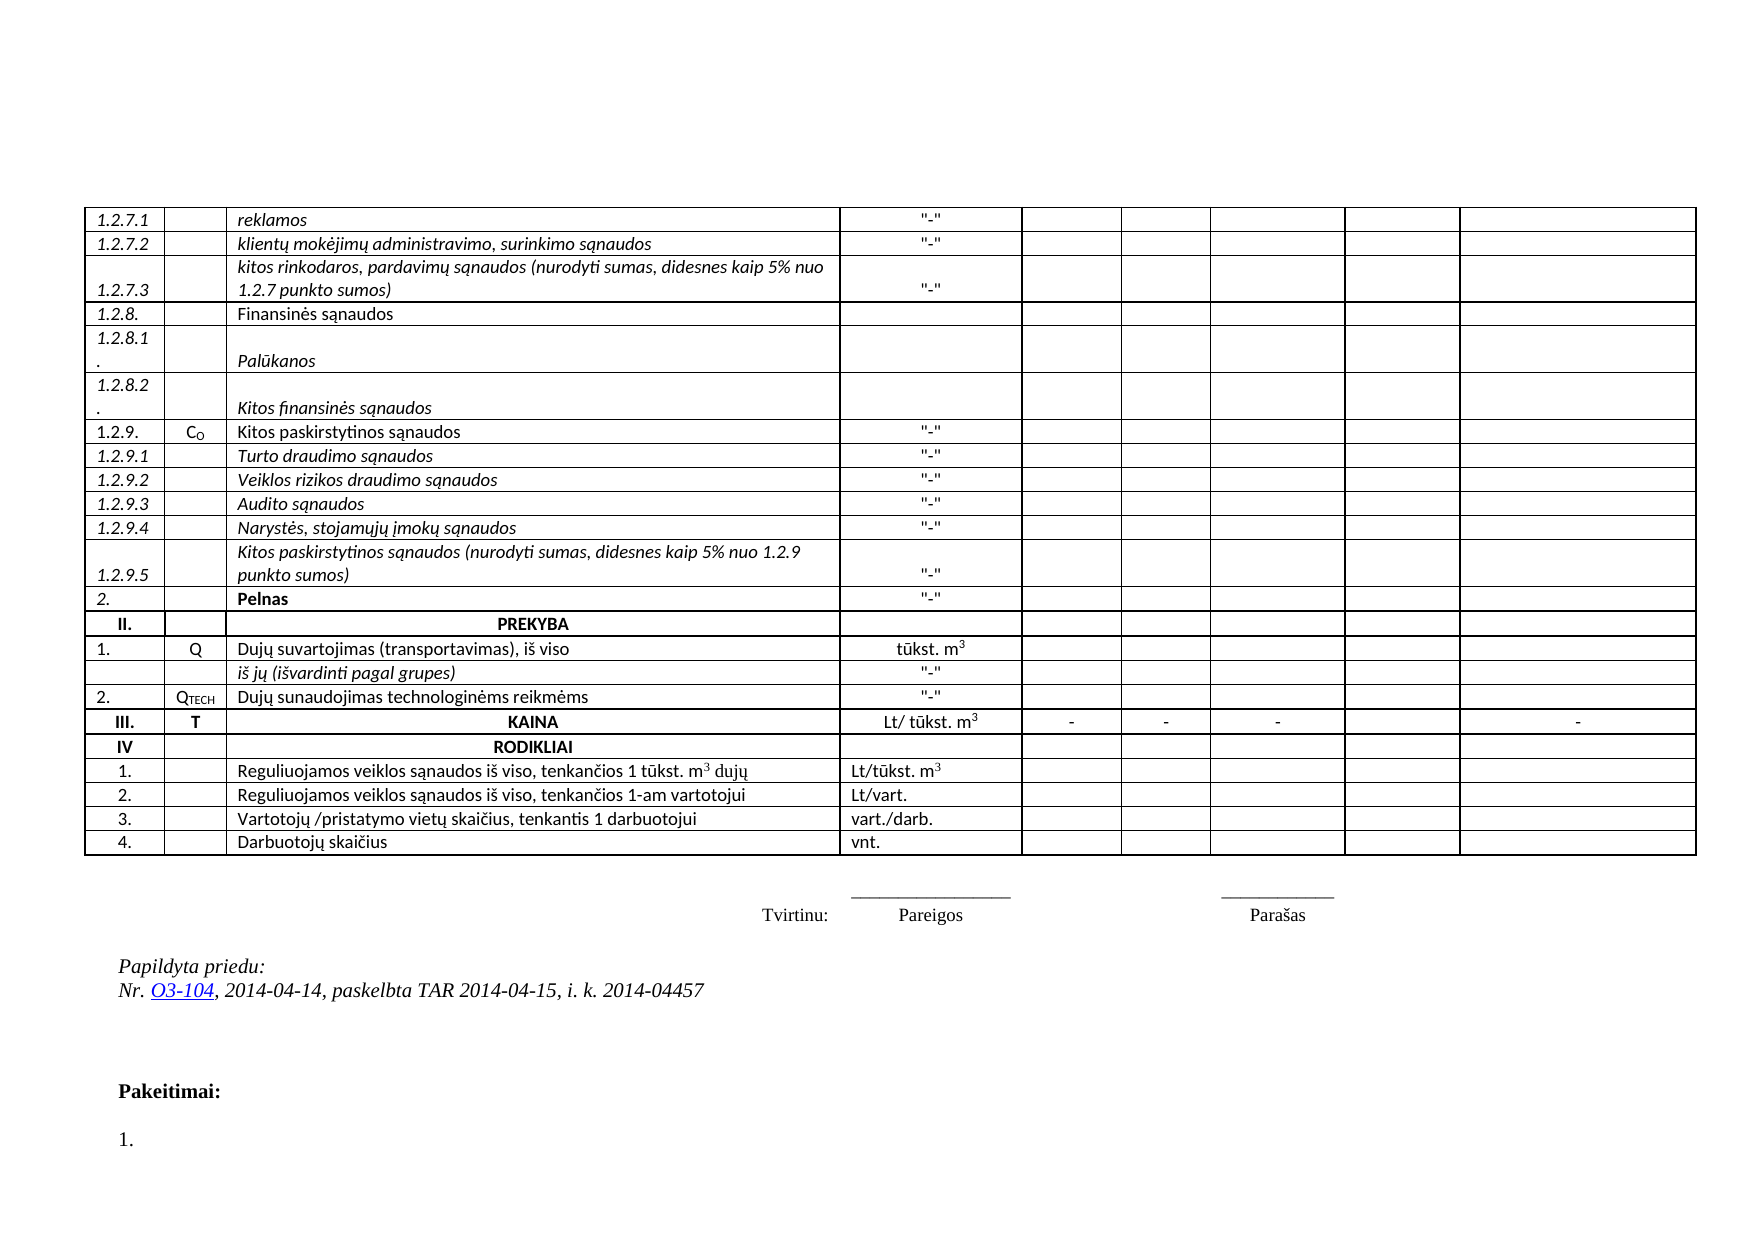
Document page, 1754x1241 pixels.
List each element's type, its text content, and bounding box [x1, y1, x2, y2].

table_cell [1461, 612, 1695, 635]
table_cell [1211, 735, 1344, 758]
table_cell - [1122, 710, 1210, 733]
table_cell [1023, 540, 1121, 586]
table_cell [1461, 540, 1695, 586]
table_cell 1.2.9.5 [86, 540, 164, 586]
table_cell IV [86, 735, 164, 758]
table_cell [1211, 783, 1344, 806]
table_cell [165, 759, 226, 782]
table_cell 1. [86, 759, 164, 782]
table_cell [1697, 806, 1701, 829]
table_cell [165, 326, 226, 372]
table_cell [1211, 492, 1344, 515]
table_cell [1345, 879, 1460, 901]
table_cell [1461, 807, 1695, 829]
table_cell [1023, 373, 1121, 419]
table_cell Lt/tūkst. m3 [841, 759, 1021, 782]
table_cell [1461, 326, 1695, 372]
table_cell [165, 303, 226, 325]
table_cell [1346, 661, 1459, 684]
table_cell [1346, 373, 1459, 419]
table_cell [1211, 637, 1344, 660]
table_cell reklamos [227, 208, 839, 231]
table_cell [1122, 256, 1210, 301]
table_cell "-" [841, 468, 1021, 491]
table_cell [1346, 326, 1459, 372]
table_cell Kitos paskirstytinos sąnaudos [227, 420, 839, 443]
table_cell [165, 856, 226, 878]
table_cell Q [165, 637, 226, 660]
table_cell 2. [86, 685, 164, 708]
table_cell Vartotojų /pristatymo vietų skaičius, tenkantis 1 darbuotojui [227, 807, 839, 829]
text Pakeitimai: [118, 1079, 1577, 1103]
table_cell [1122, 587, 1210, 610]
table_cell tūkst. m3 [841, 637, 1021, 660]
table_cell [1122, 637, 1210, 660]
table_cell [1346, 256, 1459, 301]
table_cell [841, 735, 1021, 758]
table_cell [1346, 831, 1459, 853]
table_cell [1346, 685, 1459, 708]
table_cell 1.2.9.3 [86, 492, 164, 515]
table_cell [841, 326, 1021, 372]
table_cell [1211, 612, 1344, 635]
table_cell [86, 661, 164, 684]
table_cell [1023, 759, 1121, 782]
table_cell [1346, 710, 1459, 733]
table_cell Narystės, stojamųjų įmokų sąnaudos [227, 516, 839, 539]
text Nr. O3-104, 2014-04-14, paskelbta TAR 2014-04-15, i. k. 2014-04457 [118, 978, 1577, 1002]
table_cell Pareigos [840, 901, 1022, 925]
table_cell [1696, 854, 1701, 878]
table_cell "-" [841, 661, 1021, 684]
table_cell 1.2.9.4 [86, 516, 164, 539]
table_cell [1211, 303, 1344, 325]
table_cell [1023, 208, 1121, 231]
table_cell [1697, 372, 1701, 419]
table_cell [1460, 856, 1696, 878]
table_cell [1696, 901, 1701, 925]
text Papildyta priedu: [118, 954, 1577, 978]
table_cell [1460, 879, 1696, 901]
table_cell [85, 856, 164, 878]
table_cell KAINA [227, 710, 839, 733]
table_cell [1697, 660, 1701, 684]
table_cell [165, 901, 226, 925]
table_cell [1122, 326, 1210, 372]
table_cell "-" [841, 516, 1021, 539]
table_cell [1346, 303, 1459, 325]
table_cell [1211, 807, 1344, 829]
table_cell [1023, 831, 1121, 853]
table_cell II. [86, 612, 164, 635]
table_cell [1023, 807, 1121, 829]
table_cell 2. [86, 783, 164, 806]
table_cell T [165, 710, 226, 733]
table_cell [1346, 540, 1459, 586]
table_cell Palūkanos [227, 326, 839, 372]
table_cell III. [86, 710, 164, 733]
table_cell RODIKLIAI [227, 735, 839, 758]
table_cell [1023, 612, 1121, 635]
table_cell [1346, 637, 1459, 660]
table_cell [1122, 856, 1210, 878]
table_cell [165, 783, 226, 806]
table_cell [1122, 420, 1210, 443]
table_cell [1122, 879, 1210, 901]
table_cell [1696, 879, 1701, 901]
table_cell [165, 661, 226, 684]
table_cell Lt/ tūkst. m3 [841, 710, 1021, 733]
table_cell Reguliuojamos veiklos sąnaudos iš viso, tenkančios 1 tūkst. m3 dujų [227, 759, 839, 782]
table_cell [1346, 759, 1459, 782]
table_cell [1697, 830, 1701, 853]
table_cell _________________ [840, 879, 1022, 901]
table_cell Parašas [1210, 901, 1345, 925]
table_cell [1460, 901, 1696, 925]
table_cell CO [165, 420, 226, 443]
table_cell [1461, 637, 1695, 660]
table_cell Tvirtinu: [226, 901, 840, 925]
table_cell [1697, 301, 1701, 325]
table_cell Kitos finansinės sąnaudos [227, 373, 839, 419]
table_cell QTECH [165, 685, 226, 708]
table_cell [226, 879, 840, 901]
table_cell [1461, 232, 1695, 254]
table_cell [85, 901, 164, 925]
table_cell [1023, 420, 1121, 443]
table_cell "-" [841, 540, 1021, 586]
table_cell Lt/vart. [841, 783, 1021, 806]
table_cell [1122, 661, 1210, 684]
table_cell Pelnas [227, 587, 839, 610]
table_cell [1023, 468, 1121, 491]
table_cell [1211, 444, 1344, 467]
table_cell [1346, 208, 1459, 231]
table_cell [1211, 468, 1344, 491]
table_cell [165, 807, 226, 829]
table_cell [1211, 326, 1344, 372]
table_cell [165, 373, 226, 419]
table_cell [1023, 516, 1121, 539]
table_cell - [1211, 710, 1344, 733]
table_cell klientų mokėjimų administravimo, surinkimo sąnaudos [227, 232, 839, 254]
table_cell [1023, 637, 1121, 660]
table_cell [1461, 444, 1695, 467]
table_cell [1122, 303, 1210, 325]
table_cell 1.2.8.1. [86, 326, 164, 372]
table_cell [1697, 467, 1701, 491]
table_cell [1023, 492, 1121, 515]
table_cell [1346, 444, 1459, 467]
table_cell [165, 540, 226, 586]
table_cell [1022, 856, 1122, 878]
table_cell [1122, 208, 1210, 231]
table_cell [1461, 468, 1695, 491]
table_cell [1461, 685, 1695, 708]
table_cell [1697, 419, 1701, 443]
table_cell [841, 373, 1021, 419]
table_cell [1122, 831, 1210, 853]
table_cell [1122, 468, 1210, 491]
table_cell "-" [841, 232, 1021, 254]
table_cell [165, 735, 226, 758]
table_cell [1122, 783, 1210, 806]
table_cell [1697, 255, 1701, 301]
table_cell [1023, 256, 1121, 301]
table_cell [1345, 856, 1460, 878]
table_cell 1.2.9.1 [86, 444, 164, 467]
table_cell [1461, 208, 1695, 231]
table_cell "-" [841, 256, 1021, 301]
table_cell [1461, 587, 1695, 610]
table_cell [1461, 373, 1695, 419]
table_cell [1211, 759, 1344, 782]
table_cell Veiklos rizikos draudimo sąnaudos [227, 468, 839, 491]
table_cell [1122, 492, 1210, 515]
table_cell [1023, 735, 1121, 758]
table_cell [1697, 207, 1701, 231]
table_cell [226, 856, 840, 878]
table_cell [1023, 783, 1121, 806]
table_cell [1346, 612, 1459, 635]
table_cell [1122, 735, 1210, 758]
table_cell [1461, 420, 1695, 443]
table_cell [1461, 303, 1695, 325]
table_cell 4. [86, 831, 164, 853]
table_cell Audito sąnaudos [227, 492, 839, 515]
table_cell [165, 879, 226, 901]
table_cell [1023, 232, 1121, 254]
table_cell [1211, 420, 1344, 443]
table_cell [1346, 492, 1459, 515]
table_cell "-" [841, 685, 1021, 708]
table_cell [1211, 587, 1344, 610]
table_cell [1697, 231, 1701, 254]
table_cell [1023, 587, 1121, 610]
table_cell [1023, 661, 1121, 684]
table_cell [1211, 831, 1344, 853]
table_cell [1461, 492, 1695, 515]
table_cell [1697, 515, 1701, 539]
table_cell [1461, 516, 1695, 539]
table_cell "-" [841, 492, 1021, 515]
table_cell - [1461, 710, 1695, 733]
table_cell [1122, 685, 1210, 708]
table_cell [1461, 759, 1695, 782]
table_cell [1211, 256, 1344, 301]
table_cell [1461, 256, 1695, 301]
table_cell iš jų (išvardinti pagal grupes) [227, 661, 839, 684]
table_cell [1122, 901, 1210, 925]
table_cell 1.2.9.2 [86, 468, 164, 491]
table_cell [1122, 807, 1210, 829]
table_cell [165, 831, 226, 853]
table_cell Darbuotojų skaičius [227, 831, 839, 853]
table_cell Finansinės sąnaudos [227, 303, 839, 325]
table_cell [1461, 831, 1695, 853]
table_cell 1.2.8.2. [86, 373, 164, 419]
table_cell [165, 444, 226, 467]
table_cell [165, 468, 226, 491]
table_cell [1022, 901, 1122, 925]
table_cell 1.2.7.3 [86, 256, 164, 301]
table_cell [1461, 735, 1695, 758]
table_cell [1346, 232, 1459, 254]
table_cell "-" [841, 420, 1021, 443]
table_cell [85, 879, 164, 901]
table_cell 1.2.7.2 [86, 232, 164, 254]
table_cell kitos rinkodaros, pardavimų sąnaudos (nurodyti sumas, didesnes kaip 5% nuo 1.2.7 punkto sumos) [227, 256, 839, 301]
table_cell [841, 612, 1021, 635]
table_cell Kitos paskirstytinos sąnaudos (nurodyti sumas, didesnes kaip 5% nuo 1.2.9 punkto sumos) [227, 540, 839, 586]
table_cell [1122, 232, 1210, 254]
table_cell [1211, 232, 1344, 254]
table_cell [1210, 856, 1345, 878]
table_cell [1697, 491, 1701, 515]
text 1. [118, 1127, 1577, 1151]
table_cell [840, 856, 1022, 878]
table_cell PREKYBA [227, 612, 839, 635]
table_cell [165, 208, 226, 231]
table_cell [841, 303, 1021, 325]
table_cell Turto draudimo sąnaudos [227, 444, 839, 467]
table_cell [1346, 516, 1459, 539]
table_cell vart./darb. [841, 807, 1021, 829]
table_cell 3. [86, 807, 164, 829]
table_cell ____________ [1210, 879, 1345, 901]
table_cell [1122, 759, 1210, 782]
table_cell 2. [86, 587, 164, 610]
table_cell [1346, 420, 1459, 443]
table_cell [1697, 708, 1701, 733]
table_cell [1122, 516, 1210, 539]
table_cell vnt. [841, 831, 1021, 853]
table_cell [1697, 325, 1701, 372]
table_cell [1346, 735, 1459, 758]
table_cell [1461, 783, 1695, 806]
table_cell [1346, 587, 1459, 610]
table_cell [1211, 540, 1344, 586]
table_cell - [1023, 710, 1121, 733]
table_cell [165, 587, 226, 610]
table_cell [1346, 783, 1459, 806]
table_cell [1023, 685, 1121, 708]
table_cell 1.2.8. [86, 303, 164, 325]
table_cell 1.2.7.1 [86, 208, 164, 231]
table_cell [1211, 661, 1344, 684]
table_cell [1122, 540, 1210, 586]
table_cell [1697, 635, 1701, 660]
table_cell [1697, 684, 1701, 708]
table_cell Dujų suvartojimas (transportavimas), iš viso [227, 637, 839, 660]
table_cell [1122, 444, 1210, 467]
table_cell [1122, 373, 1210, 419]
table_cell [1211, 685, 1344, 708]
table_cell [1346, 807, 1459, 829]
table_cell [1122, 612, 1210, 635]
table_cell [1697, 782, 1701, 806]
table_cell "-" [841, 587, 1021, 610]
table_cell [1697, 586, 1701, 610]
table_cell [165, 256, 226, 301]
table_cell [1461, 661, 1695, 684]
table_cell 1.2.9. [86, 420, 164, 443]
table_cell "-" [841, 444, 1021, 467]
table_cell [1345, 901, 1460, 925]
table_cell [1346, 468, 1459, 491]
table_cell [1697, 539, 1701, 586]
table_cell [165, 492, 226, 515]
table_cell [1023, 303, 1121, 325]
table_cell [1697, 610, 1701, 635]
table_cell [1697, 443, 1701, 467]
table_cell [1211, 373, 1344, 419]
table_cell [165, 232, 226, 254]
table_cell "-" [841, 208, 1021, 231]
table_cell [165, 516, 226, 539]
table_cell 1. [86, 637, 164, 660]
table_cell Reguliuojamos veiklos sąnaudos iš viso, tenkančios 1-am vartotojui [227, 783, 839, 806]
table_cell [166, 612, 225, 635]
table_cell Dujų sunaudojimas technologinėms reikmėms [227, 685, 839, 708]
table_cell [1211, 208, 1344, 231]
table_cell [1211, 516, 1344, 539]
table_cell [1022, 879, 1122, 901]
table_cell [1697, 758, 1701, 782]
table_cell [1697, 733, 1701, 758]
table_cell [1023, 326, 1121, 372]
table_cell [1023, 444, 1121, 467]
